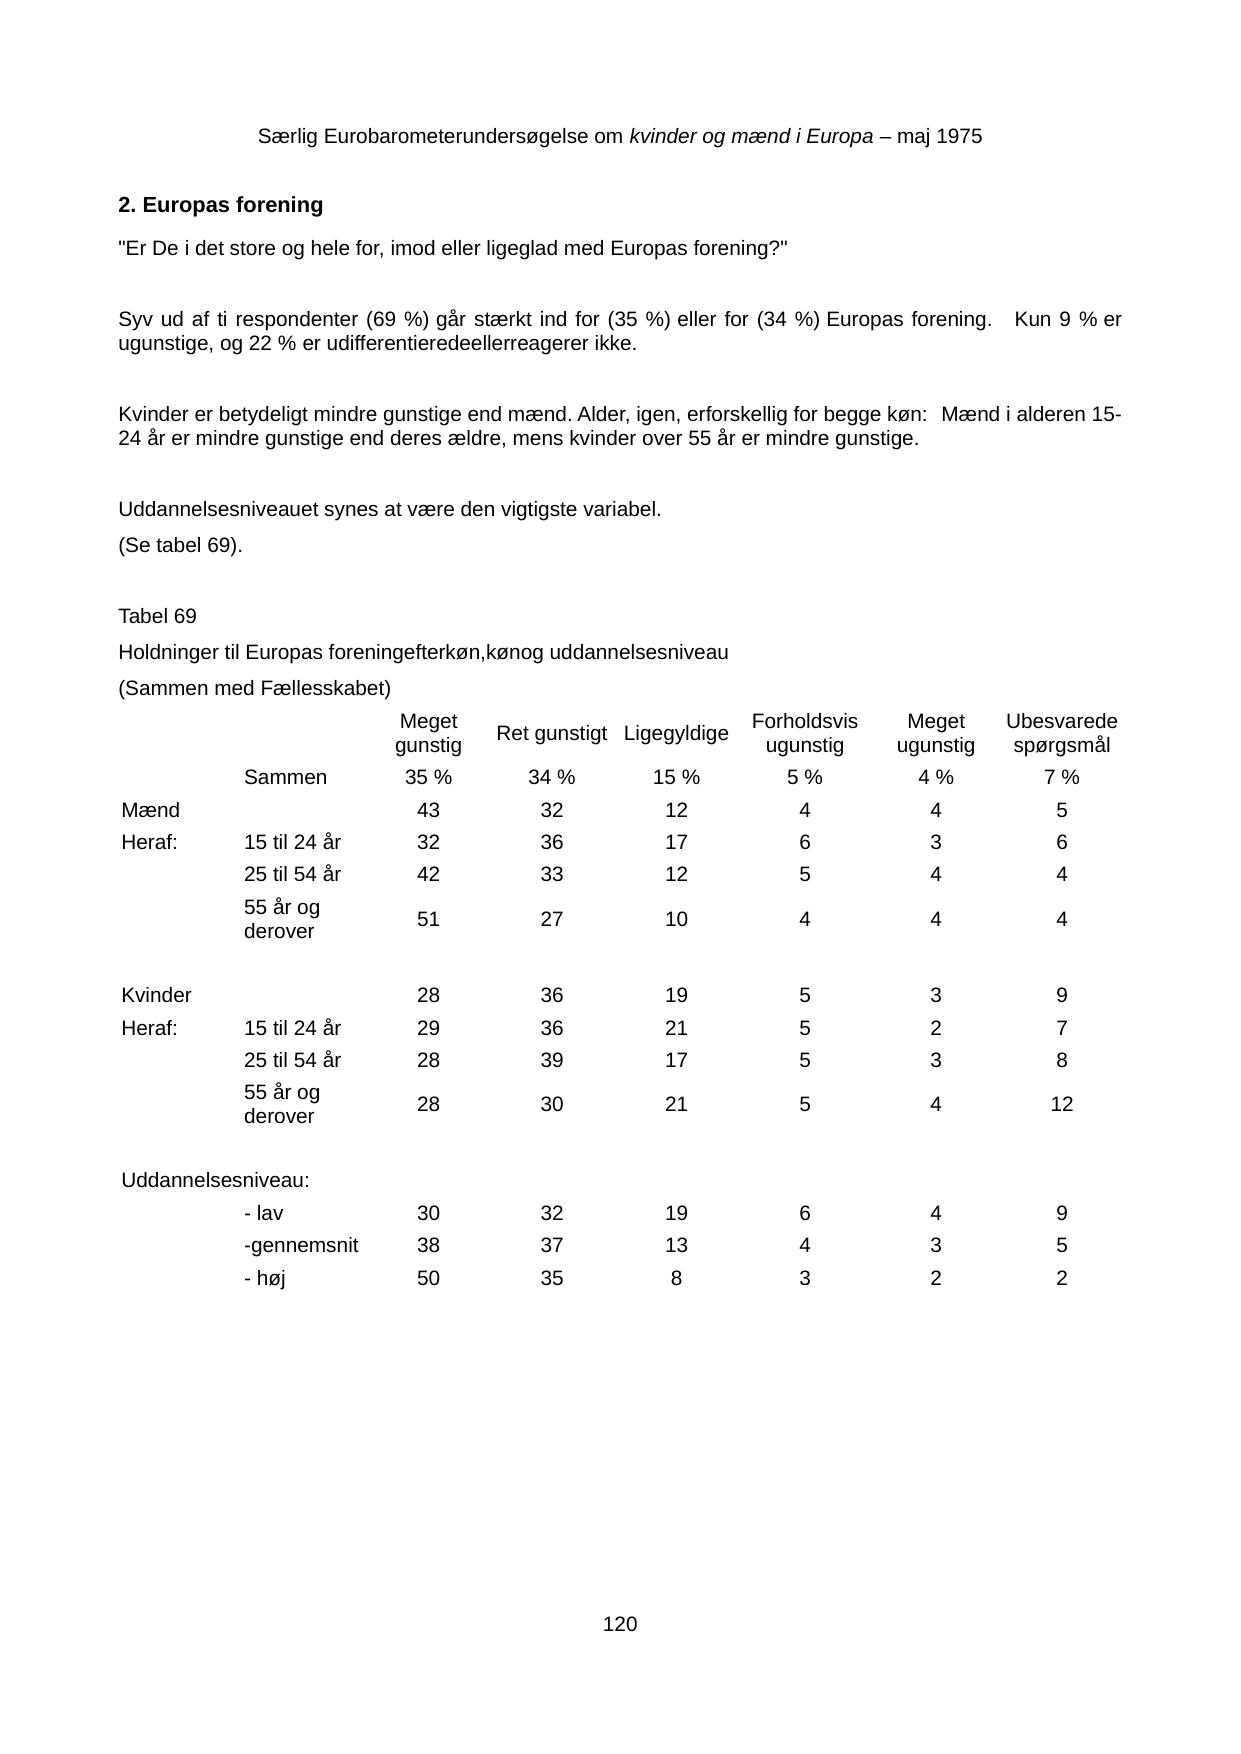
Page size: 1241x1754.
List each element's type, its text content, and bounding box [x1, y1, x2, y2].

table_cell [118, 1197, 241, 1229]
table_cell 15 til 24 år [241, 1011, 367, 1043]
table_cell 2 [1002, 1261, 1122, 1294]
table_cell 12 [614, 858, 739, 891]
table_cell 30 [490, 1076, 613, 1132]
table_cell 4 [739, 793, 870, 826]
table_cell 5 [1002, 793, 1122, 826]
table_cell 4 [870, 1197, 1002, 1229]
table_cell 5 [739, 858, 870, 891]
table_cell 42 [367, 858, 490, 891]
table_cell 3 [739, 1261, 870, 1294]
text Tabel 69 [118, 604, 1122, 628]
text Holdninger til Europas foreningefterkøn,kønog uddannelsesniveau [118, 640, 1122, 664]
table_cell [490, 946, 613, 979]
table_cell -gennemsnit [241, 1229, 367, 1261]
table_cell 8 [1002, 1044, 1122, 1076]
table_cell 32 [490, 793, 613, 826]
table_cell 21 [614, 1076, 739, 1132]
table_cell Heraf: [118, 1011, 241, 1043]
table_cell 5 [1002, 1229, 1122, 1261]
table_cell 3 [870, 979, 1002, 1011]
table_cell 4 % [870, 761, 1002, 793]
table_cell [490, 1132, 613, 1164]
table_cell Sammen [241, 761, 367, 793]
table_cell [118, 858, 241, 891]
table_cell 12 [1002, 1076, 1122, 1132]
subtitle 2. Europas forening [118, 192, 1122, 217]
table_cell 9 [1002, 1197, 1122, 1229]
table_cell 19 [614, 979, 739, 1011]
table_cell [490, 1164, 613, 1197]
table_cell 30 [367, 1197, 490, 1229]
table_cell 21 [614, 1011, 739, 1043]
table_cell 6 [739, 1197, 870, 1229]
table_cell 10 [614, 891, 739, 946]
table_cell [739, 946, 870, 979]
table_cell Kvinder [118, 979, 241, 1011]
table_cell [1002, 946, 1122, 979]
table_cell 32 [490, 1197, 613, 1229]
table_cell 28 [367, 1044, 490, 1076]
table_cell [118, 1229, 241, 1261]
table_cell 3 [870, 1044, 1002, 1076]
table_cell 6 [739, 826, 870, 858]
table_cell 2 [870, 1261, 1002, 1294]
table_cell Mænd [118, 793, 241, 826]
table_cell [870, 946, 1002, 979]
table_cell [118, 946, 241, 979]
text Uddannelsesniveauet synes at være den vigtigste variabel. [118, 497, 1122, 521]
text Syv ud af ti respondenter (69 %) går stærkt ind for (35 %) eller for (34 %) Europas forening. Kun 9 % er ugunstige, og 22 % er udifferentieredeellerreagerer ikke. [118, 307, 1122, 355]
table_cell 36 [490, 826, 613, 858]
table_cell 4 [870, 891, 1002, 946]
table_cell 13 [614, 1229, 739, 1261]
table_cell [1002, 1164, 1122, 1197]
text (Se tabel 69). [118, 533, 1122, 557]
table_cell 35 % [367, 761, 490, 793]
table_cell [118, 1076, 241, 1132]
table_cell [118, 761, 241, 793]
table_cell 55 år og derover [241, 1076, 367, 1132]
table_cell [739, 1132, 870, 1164]
table_header Meget ugunstig [870, 705, 1002, 761]
table_cell 4 [1002, 891, 1122, 946]
table_header [241, 705, 367, 761]
table_cell 35 [490, 1261, 613, 1294]
table_cell [118, 1132, 241, 1164]
table_cell 28 [367, 979, 490, 1011]
table_cell 19 [614, 1197, 739, 1229]
table_cell 4 [739, 891, 870, 946]
table_cell 15 til 24 år [241, 826, 367, 858]
table_cell 36 [490, 1011, 613, 1043]
table_cell 27 [490, 891, 613, 946]
table_cell 32 [367, 826, 490, 858]
table_cell 51 [367, 891, 490, 946]
text Kvinder er betydeligt mindre gunstige end mænd. Alder, igen, erforskellig for begge køn: Mænd i alderen 15-24 år er mindre gunstige end deres ældre, mens kvinder over 55 år er mindre gunstige. [118, 402, 1122, 450]
table_cell [241, 1132, 367, 1164]
table_cell [367, 1164, 490, 1197]
table_cell 3 [870, 1229, 1002, 1261]
table_cell 5 [739, 979, 870, 1011]
table_cell 38 [367, 1229, 490, 1261]
table_cell 12 [614, 793, 739, 826]
table_cell [367, 946, 490, 979]
table_cell [118, 1044, 241, 1076]
table_cell [614, 1132, 739, 1164]
table_header Ret gunstigt [490, 705, 613, 761]
table_cell Uddannelsesniveau: [118, 1164, 367, 1197]
table_cell [870, 1164, 1002, 1197]
table_cell [241, 979, 367, 1011]
table_header Forholdsvis ugunstig [739, 705, 870, 761]
table_cell [870, 1132, 1002, 1164]
table_cell [241, 946, 367, 979]
table_cell 5 [739, 1011, 870, 1043]
table_cell 9 [1002, 979, 1122, 1011]
table_cell [614, 946, 739, 979]
table_cell 2 [870, 1011, 1002, 1043]
table_cell - høj [241, 1261, 367, 1294]
table_cell 4 [739, 1229, 870, 1261]
table_header Ubesvarede spørgsmål [1002, 705, 1122, 761]
table_cell 15 % [614, 761, 739, 793]
table_cell 8 [614, 1261, 739, 1294]
table_cell 39 [490, 1044, 613, 1076]
table_cell [739, 1164, 870, 1197]
table_cell 33 [490, 858, 613, 891]
table_cell 5 % [739, 761, 870, 793]
table_header Ligegyldige [614, 705, 739, 761]
table_cell 43 [367, 793, 490, 826]
table_cell [1002, 1132, 1122, 1164]
text "Er De i det store og hele for, imod eller ligeglad med Europas forening?" [118, 236, 1122, 259]
table_cell [241, 793, 367, 826]
table_cell 6 [1002, 826, 1122, 858]
table_cell [614, 1164, 739, 1197]
table_header Meget gunstig [367, 705, 490, 761]
table_cell 7 % [1002, 761, 1122, 793]
table_cell 50 [367, 1261, 490, 1294]
table_cell 55 år og derover [241, 891, 367, 946]
table_cell 25 til 54 år [241, 858, 367, 891]
table_cell 4 [870, 858, 1002, 891]
text (Sammen med Fællesskabet) [118, 675, 1122, 699]
table_cell 34 % [490, 761, 613, 793]
table_cell 4 [870, 793, 1002, 826]
table_cell 7 [1002, 1011, 1122, 1043]
table_cell - lav [241, 1197, 367, 1229]
table_cell 17 [614, 826, 739, 858]
table_cell 17 [614, 1044, 739, 1076]
table_cell 4 [1002, 858, 1122, 891]
table_cell [367, 1132, 490, 1164]
table_cell 25 til 54 år [241, 1044, 367, 1076]
table_header [118, 705, 241, 761]
table_cell 4 [870, 1076, 1002, 1132]
table_cell 5 [739, 1076, 870, 1132]
table_cell 29 [367, 1011, 490, 1043]
table_cell [118, 1261, 241, 1294]
table_cell 28 [367, 1076, 490, 1132]
table_cell Heraf: [118, 826, 241, 858]
table_cell 5 [739, 1044, 870, 1076]
table_cell 37 [490, 1229, 613, 1261]
table_cell 36 [490, 979, 613, 1011]
table_cell 3 [870, 826, 1002, 858]
table_cell [118, 891, 241, 946]
